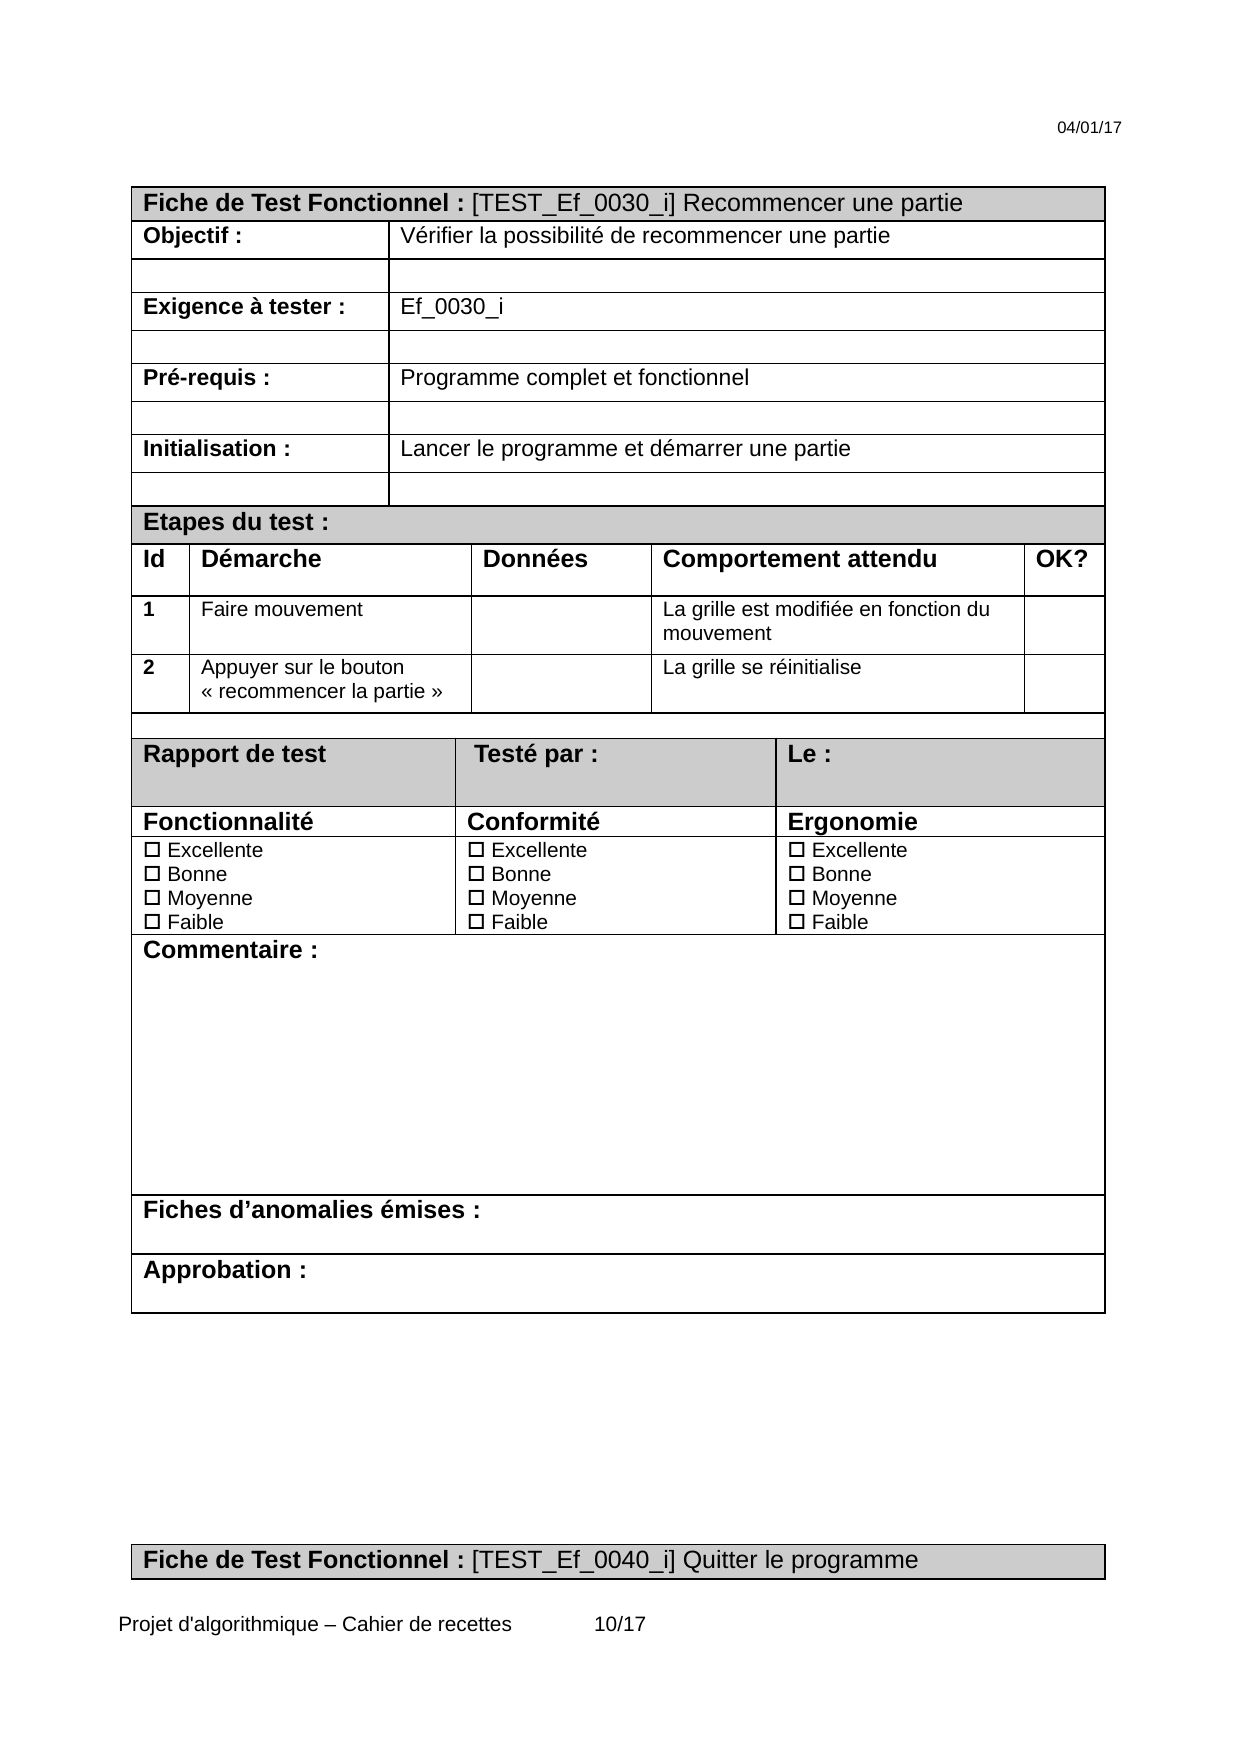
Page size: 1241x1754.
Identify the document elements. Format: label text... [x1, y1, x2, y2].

table_cell Faire mouvement [190, 597, 471, 653]
table_cell □ Excellente □ Bonne □ Moyenne □ Faible [777, 837, 1104, 934]
table_cell [390, 402, 1104, 434]
table_header Fiche de Test Fonctionnel : [TEST_Ef_0040_i] Quitter le programme [132, 1545, 1104, 1578]
table_cell □ Excellente □ Bonne □ Moyenne □ Faible [132, 837, 455, 934]
table_cell Pré-requis : [132, 364, 388, 401]
table_cell 2 [132, 655, 189, 712]
table_cell [1025, 597, 1104, 653]
table_cell Testé par : [456, 739, 775, 806]
table_cell Etapes du test : [132, 507, 1104, 543]
table_cell Exigence à tester : [132, 293, 388, 329]
table_cell Ef_0030_i [390, 293, 1104, 329]
table_cell [472, 597, 651, 653]
table_cell Initialisation : [132, 435, 388, 472]
table_cell [132, 473, 388, 505]
table_cell Fonctionnalité [132, 807, 455, 836]
table_cell Programme complet et fonctionnel [390, 364, 1104, 401]
table_cell La grille se réinitialise [652, 655, 1024, 712]
table_cell OK? [1025, 545, 1104, 595]
table_cell Le : [777, 739, 1104, 806]
table_cell Conformité [456, 807, 775, 836]
table_cell Approbation : [132, 1255, 1104, 1312]
table_cell Appuyer sur le bouton « recommencer la partie » [190, 655, 471, 712]
table_cell Id [132, 545, 189, 595]
table_cell [1025, 655, 1104, 712]
table_cell Fiches d’anomalies émises : [132, 1196, 1104, 1253]
table_cell [472, 655, 651, 712]
table_cell Vérifier la possibilité de recommencer une partie [390, 222, 1104, 258]
table_cell Lancer le programme et démarrer une partie [390, 435, 1104, 472]
table_cell [390, 331, 1104, 363]
table_cell [390, 260, 1104, 291]
table_cell La grille est modifiée en fonction du mouvement [652, 597, 1024, 653]
table_cell [132, 402, 388, 434]
table_cell 1 [132, 597, 189, 653]
table_cell [132, 260, 388, 291]
table_cell Comportement attendu [652, 545, 1024, 595]
table_cell [132, 714, 1104, 738]
table_cell Démarche [190, 545, 471, 595]
table_cell Rapport de test [132, 739, 455, 806]
table_cell [132, 331, 388, 363]
table_cell □ Excellente □ Bonne □ Moyenne □ Faible [456, 837, 775, 934]
table_cell Objectif : [132, 222, 388, 258]
table_cell Commentaire : [132, 935, 1104, 1194]
table_cell Ergonomie [777, 807, 1104, 836]
table_cell Données [472, 545, 651, 595]
table_cell [390, 473, 1104, 505]
table_header Fiche de Test Fonctionnel : [TEST_Ef_0030_i] Recommencer une partie [132, 188, 1104, 220]
